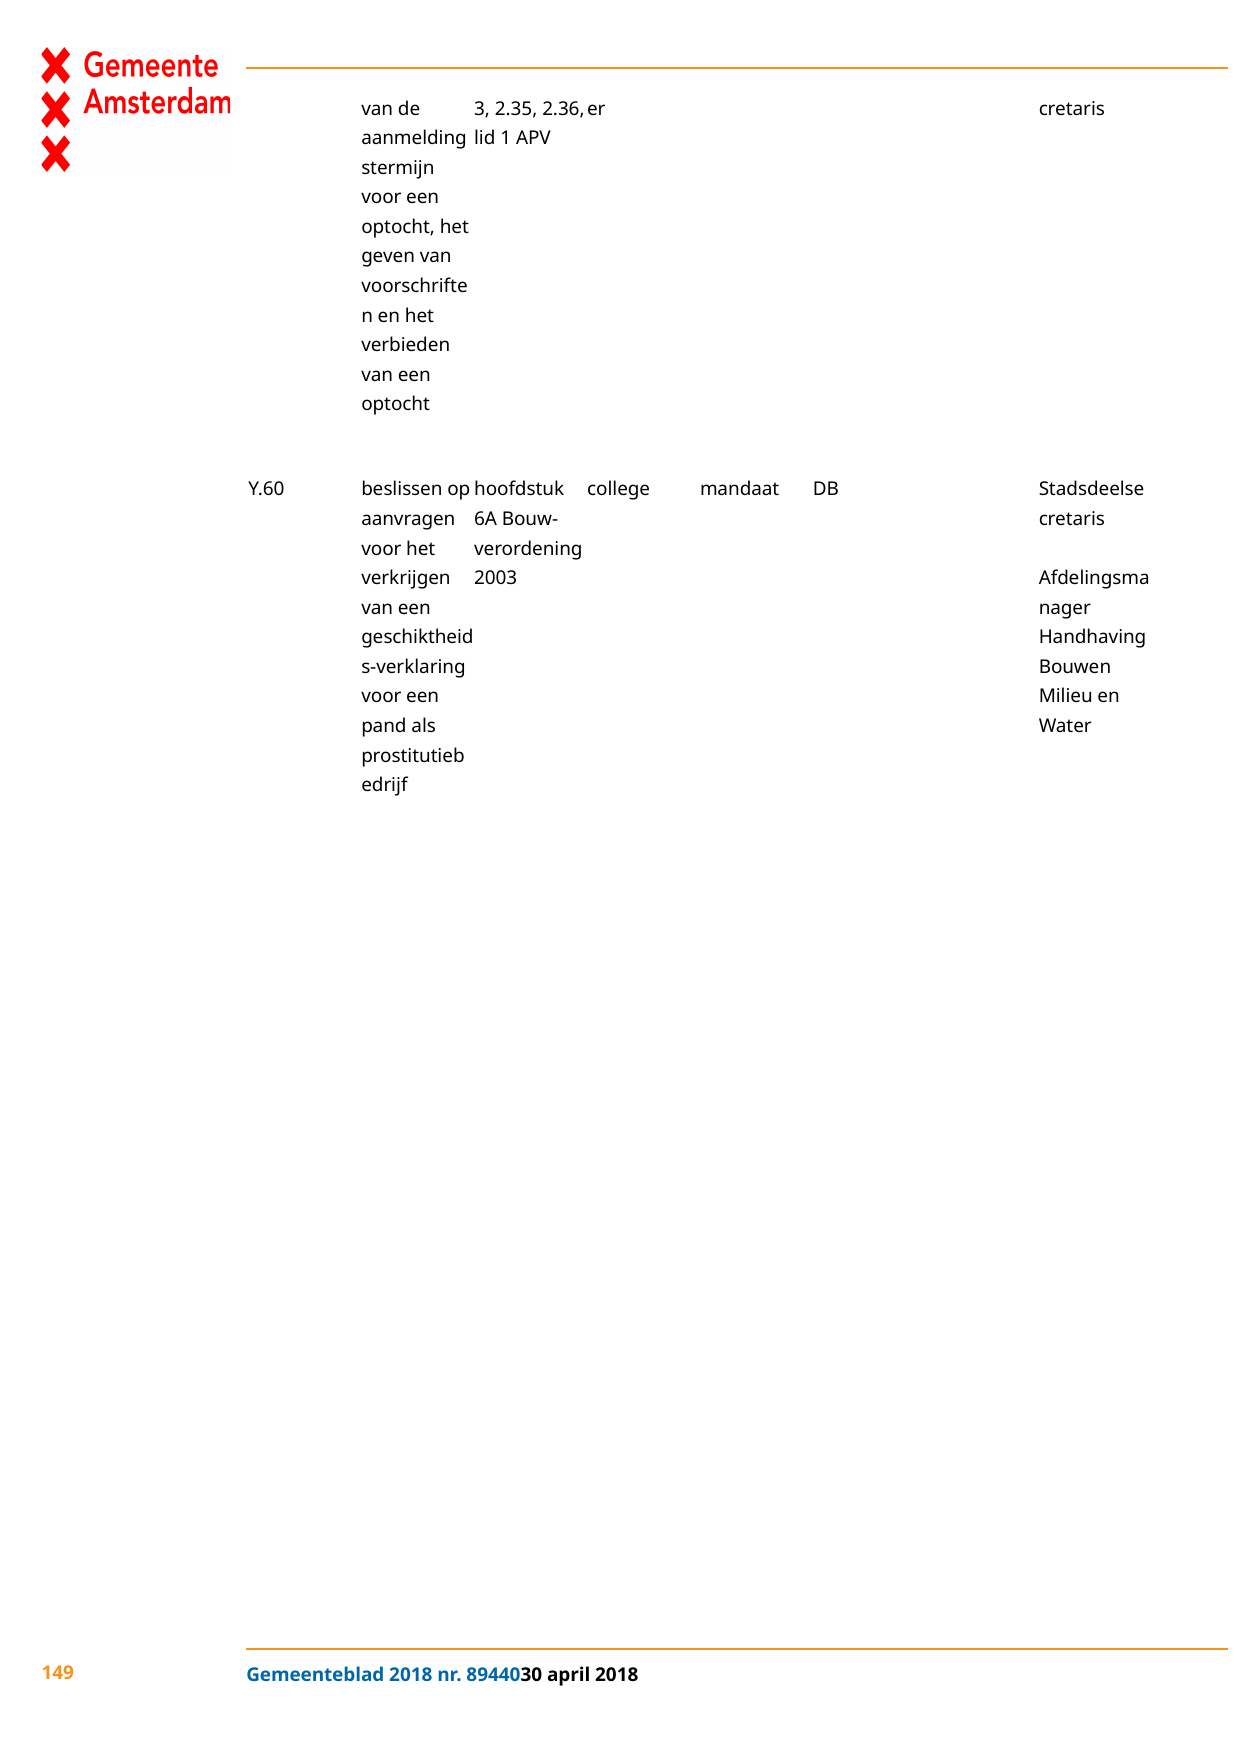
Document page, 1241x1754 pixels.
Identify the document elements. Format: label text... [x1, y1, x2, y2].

table_cell college [587, 446, 700, 827]
table_cell DB [813, 446, 926, 827]
picture [41, 47, 231, 172]
table_cell 3, 2.35, 2.36, lid 1 APV [474, 95, 587, 446]
table_cell [700, 95, 813, 446]
table_cell beslissen op aanvragen voor het verkrijgen van een geschiktheids-verklaring voor een pand als prostitutiebedrijf [361, 446, 474, 827]
table_cell [248, 95, 361, 446]
table_cell Stadsdeelsecretaris Afdelingsmanager Handhaving Bouwen Milieu en Water [1039, 446, 1152, 827]
table_cell [926, 446, 1038, 827]
table_cell [926, 95, 1038, 446]
table_cell er [587, 95, 700, 446]
table_cell Y.60 [248, 446, 361, 827]
table_cell van de aanmeldingstermijn voor een optocht, het geven van voorschriften en het verbieden van een optocht [361, 95, 474, 446]
table_cell [813, 95, 926, 446]
table_cell mandaat [700, 446, 813, 827]
table_cell hoofdstuk 6A Bouw-verordening 2003 [474, 446, 587, 827]
table_cell cretaris [1039, 95, 1152, 446]
